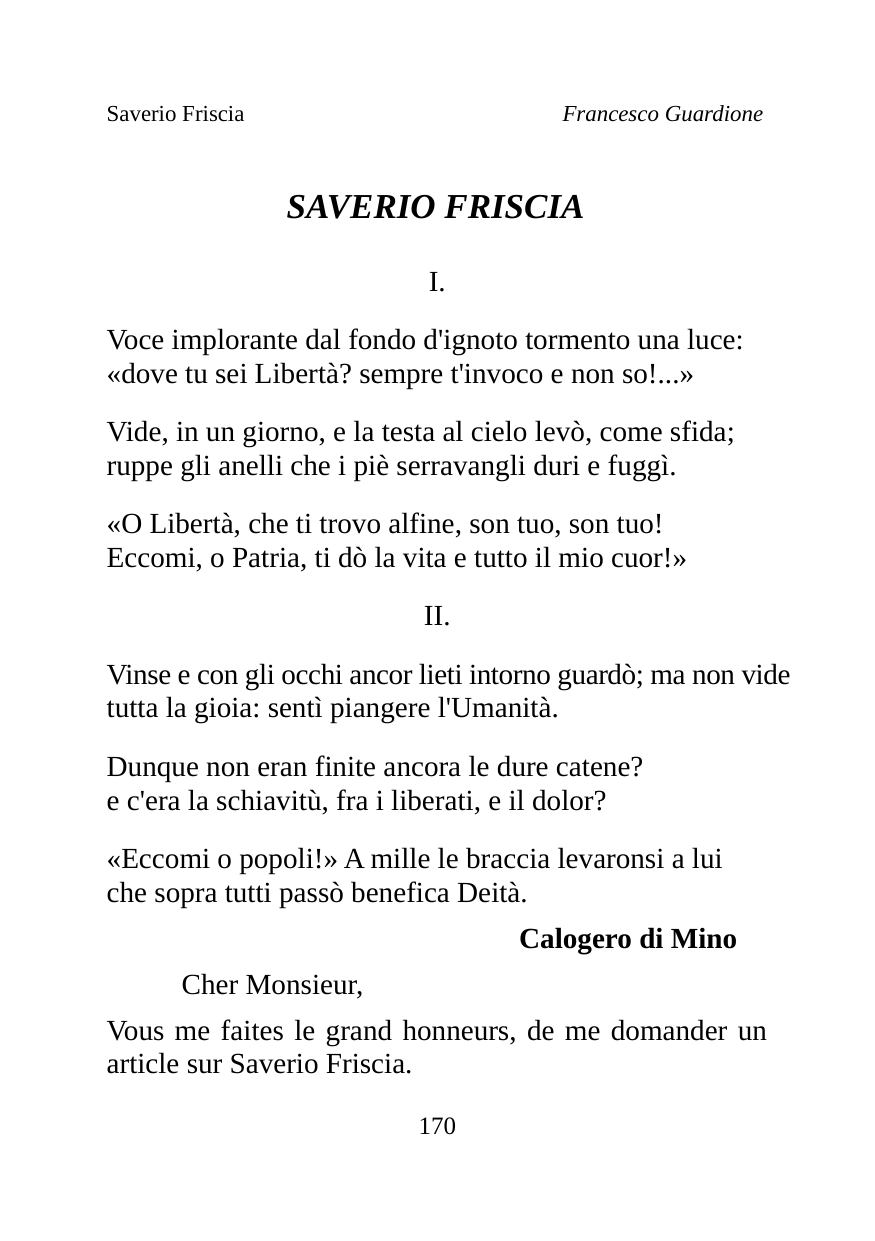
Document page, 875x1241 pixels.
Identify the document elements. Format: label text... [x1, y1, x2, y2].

subtitle SAVERIO FRISCIA [106, 186, 768, 226]
text Voce implorante dal fondo d'ignoto tormento una luce: «dove tu sei Libertà? sempre t'invoco e non so!...» [106, 322, 768, 389]
text Calogero di Mino [106, 921, 768, 954]
text Dunque non eran finite ancora le dure catene? e c'era la schiavitù, fra i liberati, e il dolor? [106, 749, 768, 816]
text Vide, in un giorno, e la testa al cielo levò, come sfida; ruppe gli anelli che i piè serravangli duri e fuggì. [106, 414, 768, 481]
text Vinse e con gli occhi ancor lieti intorno guardò; ma non vide tutta la gioia: sentì piangere l'Umanità. [106, 657, 874, 724]
text II. [106, 598, 768, 632]
text «O Libertà, che ti trovo alfine, son tuo, son tuo! Eccomi, o Patria, ti dò la vita e tutto il mio cuor!» [106, 506, 768, 573]
text I. [106, 264, 768, 297]
text Cher Monsieur, [106, 967, 768, 1000]
text Vous me faites le grand honneurs, de me domander un article sur Saverio Friscia. [106, 1013, 768, 1080]
text «Eccomi o popoli!» A mille le braccia levaronsi a lui che sopra tutti passò benefica Deità. [106, 841, 768, 908]
